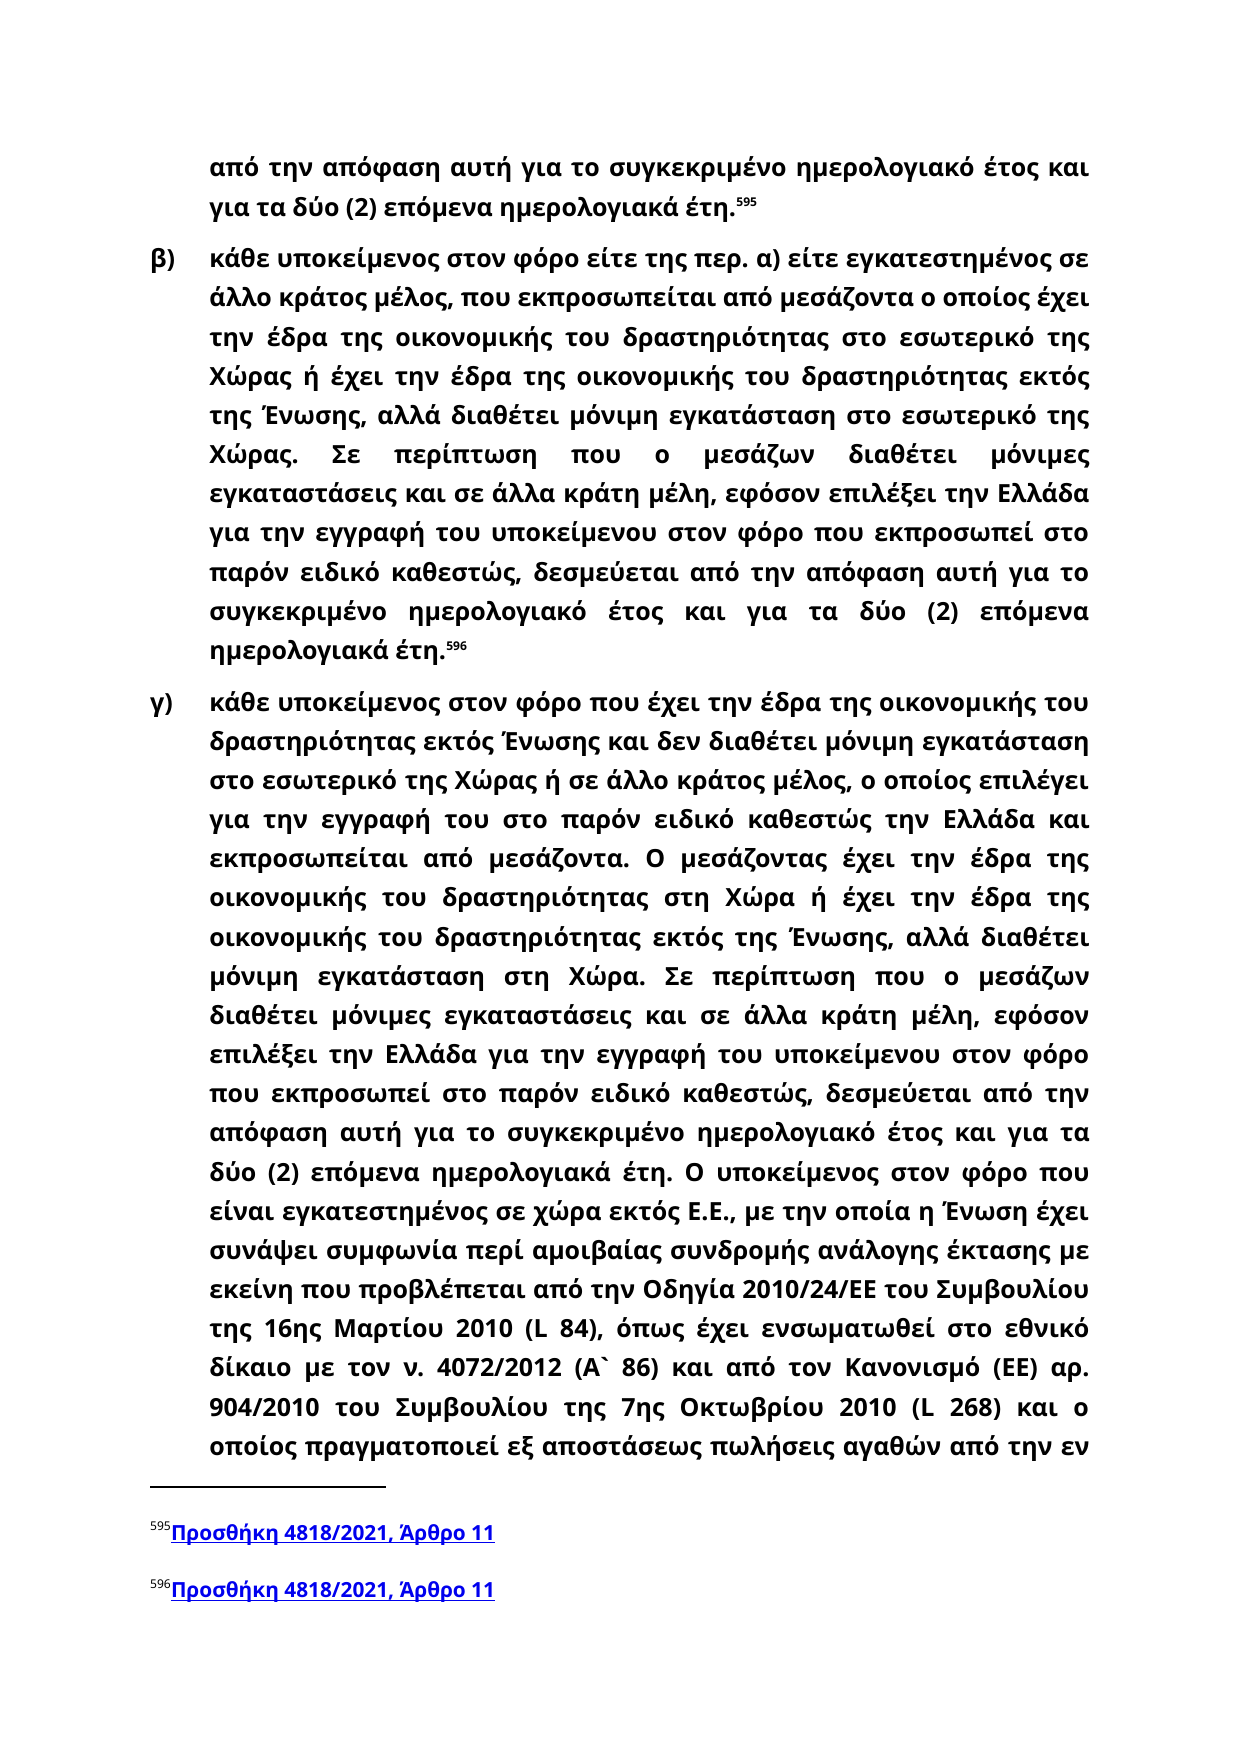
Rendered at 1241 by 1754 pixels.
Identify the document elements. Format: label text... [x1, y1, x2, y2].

list β) κάθε υποκείμενος στον φόρο είτε της περ. α) είτε εγκατεστημένος σε άλλο κράτος μέλος, που εκπροσωπείται από μεσάζοντα ο οποίος έχει την έδρα της οικονομικής του δραστηριότητας στο εσωτερικό της Χώρας ή έχει την έδρα της οικονομικής του δραστηριότητας εκτός της Ένωσης, αλλά διαθέτει μόνιμη εγκατάσταση στο εσωτερικό της Χώρας. Σε περίπτωση που ο μεσάζων διαθέτει μόνιμες εγκαταστάσεις και σε άλλα κράτη μέλη, εφόσον επιλέξει την Ελλάδα για την εγγραφή του υποκείμενου στον φόρο που εκπροσωπεί στο παρόν ειδικό καθεστώς, δεσμεύεται από την απόφαση αυτή για το συγκεκριμένο ημερολογιακό έτος και για τα δύο (2) επόμενα ημερολογιακά έτη. [150, 241, 1090, 667]
text Προσθήκη 4818/2021, Άρθρο 11 [150, 1576, 1090, 1604]
list από την απόφαση αυτή για το συγκεκριμένο ημερολογιακό έτος και για τα δύο (2) επόμενα ημερολογιακά έτη. [150, 150, 1090, 223]
list γ) κάθε υποκείμενος στον φόρο που έχει την έδρα της οικονομικής του δραστηριότητας εκτός Ένωσης και δεν διαθέτει μόνιμη εγκατάσταση στο εσωτερικό της Χώρας ή σε άλλο κράτος μέλος, ο οποίος επιλέγει για την εγγραφή του στο παρόν ειδικό καθεστώς την Ελλάδα και εκπροσωπείται από μεσάζοντα. Ο μεσάζοντας έχει την έδρα της οικονομικής του δραστηριότητας στη Χώρα ή έχει την έδρα της οικονομικής του δραστηριότητας εκτός της Ένωσης, αλλά διαθέτει μόνιμη εγκατάσταση στη Χώρα. Σε περίπτωση που ο μεσάζων διαθέτει μόνιμες εγκαταστάσεις και σε άλλα κράτη μέλη, εφόσον επιλέξει την Ελλάδα για την εγγραφή του υποκείμενου στον φόρο που εκπροσωπεί στο παρόν ειδικό καθεστώς, δεσμεύεται από την απόφαση αυτή για το συγκεκριμένο ημερολογιακό έτος και για τα δύο (2) επόμενα ημερολογιακά έτη. Ο υποκείμενος στον φόρο που είναι εγκατεστημένος σε χώρα εκτός Ε.Ε., με την οποία η Ένωση έχει συνάψει συμφωνία περί αμοιβαίας συνδρομής ανάλογης έκτασης με εκείνη που προβλέπεται από την Οδηγία 2010/24/ΕΕ του Συμβουλίου της 16ης Μαρτίου 2010 (L 84), όπως έχει ενσωματωθεί στο εθνικό δίκαιο με τον ν. 4072/2012 (Α` 86) και από τον Κανονισμό (ΕΕ) αρ. 904/2010 του Συμβουλίου της 7ης Οκτωβρίου 2010 (L 268) και ο οποίος πραγματοποιεί εξ αποστάσεως πωλήσεις αγαθών από την εν [150, 684, 1090, 1462]
text Προσθήκη 4818/2021, Άρθρο 11 [150, 1518, 1090, 1546]
